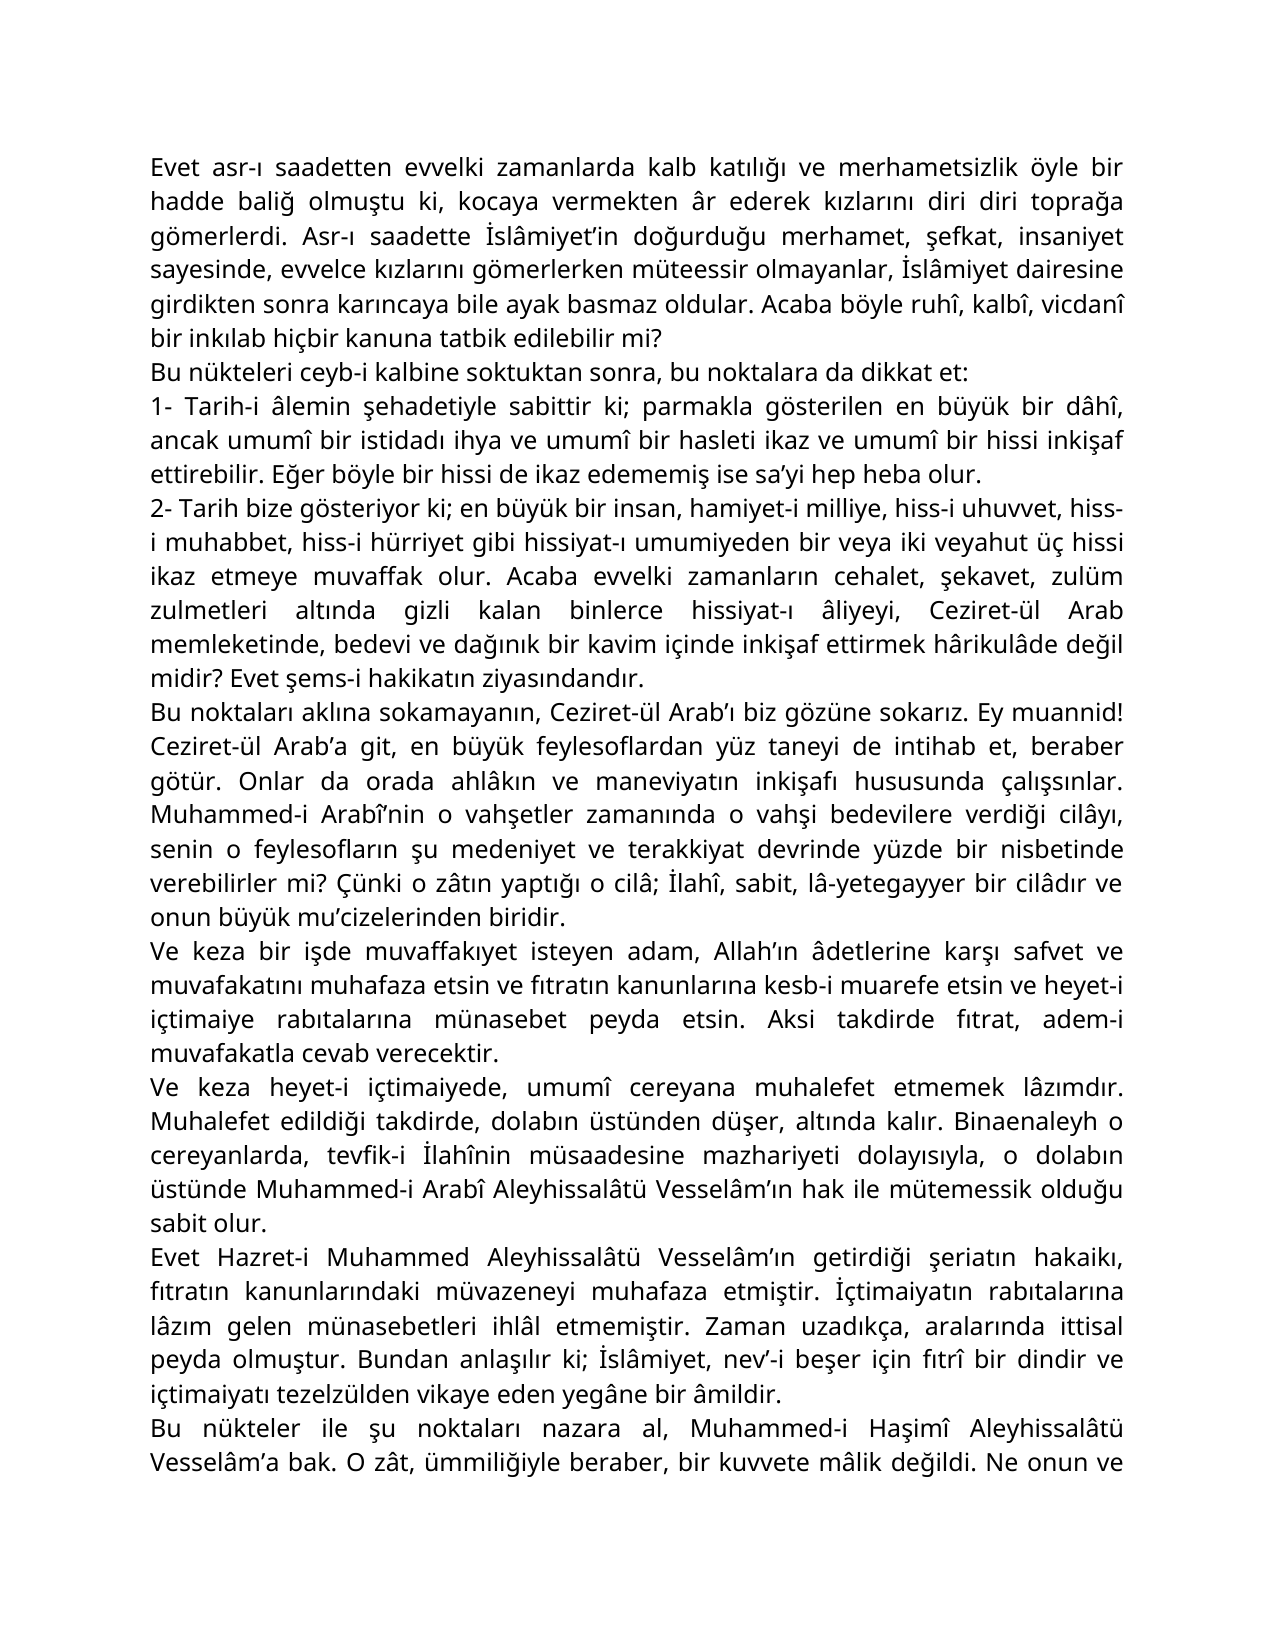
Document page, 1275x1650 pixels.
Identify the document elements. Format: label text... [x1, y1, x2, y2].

text Evet Hazret-i Muhammed Aleyhissalâtü Vesselâm’ın getirdiği şeriatın hakaikı, fıtratın kanunlarındaki müvazeneyi muhafaza etmiştir. İçtimaiyatın rabıtalarına lâzım gelen münasebetleri ihlâl etmemiştir. Zaman uzadıkça, aralarında ittisal peyda olmuştur. Bundan anlaşılır ki; İslâmiyet, nev’-i beşer için fıtrî bir dindir ve içtimaiyatı tezelzülden vikaye eden yegâne bir âmildir. [150, 1240, 1125, 1410]
text Ve keza bir işde muvaffakıyet isteyen adam, Allah’ın âdetlerine karşı safvet ve muvafakatını muhafaza etsin ve fıtratın kanunlarına kesb-i muarefe etsin ve heyet-i içtimaiye rabıtalarına münasebet peyda etsin. Aksi takdirde fıtrat, adem-i muvafakatla cevab verecektir. [150, 933, 1125, 1070]
text 2- Tarih bize gösteriyor ki; en büyük bir insan, hamiyet-i milliye, hiss-i uhuvvet, hiss-i muhabbet, hiss-i hürriyet gibi hissiyat-ı umumiyeden bir veya iki veyahut üç hissi ikaz etmeye muvaffak olur. Acaba evvelki zamanların cehalet, şekavet, zulüm zulmetleri altında gizli kalan binlerce hissiyat-ı âliyeyi, Ceziret-ül Arab memleketinde, bedevi ve dağınık bir kavim içinde inkişaf ettirmek hârikulâde değil midir? Evet şems-i hakikatın ziyasındandır. [150, 491, 1125, 695]
text Bu nükteler ile şu noktaları nazara al, Muhammed-i Haşimî Aleyhissalâtü Vesselâm’a bak. O zât, ümmiliğiyle beraber, bir kuvvete mâlik değildi. Ne onun ve [150, 1410, 1125, 1478]
text Bu nükteleri ceyb-i kalbine soktuktan sonra, bu noktalara da dikkat et: [150, 354, 1125, 388]
text 1- Tarih-i âlemin şehadetiyle sabittir ki; parmakla gösterilen en büyük bir dâhî, ancak umumî bir istidadı ihya ve umumî bir hasleti ikaz ve umumî bir hissi inkişaf ettirebilir. Eğer böyle bir hissi de ikaz edememiş ise sa’yi hep heba olur. [150, 388, 1125, 491]
text Bu noktaları aklına sokamayanın, Ceziret-ül Arab’ı biz gözüne sokarız. Ey muannid! Ceziret-ül Arab’a git, en büyük feylesoflardan yüz taneyi de intihab et, beraber götür. Onlar da orada ahlâkın ve maneviyatın inkişafı hususunda çalışsınlar. Muhammed-i Arabî’nin o vahşetler zamanında o vahşi bedevilere verdiği cilâyı, senin o feylesofların şu medeniyet ve terakkiyat devrinde yüzde bir nisbetinde verebilirler mi? Çünki o zâtın yaptığı o cilâ; İlahî, sabit, lâ-yetegayyer bir cilâdır ve onun büyük mu’cizelerinden biridir. [150, 695, 1125, 933]
text Evet asr-ı saadetten evvelki zamanlarda kalb katılığı ve merhametsizlik öyle bir hadde baliğ olmuştu ki, kocaya vermekten âr ederek kızlarını diri diri toprağa gömerlerdi. Asr-ı saadette İslâmiyet’in doğurduğu merhamet, şefkat, insaniyet sayesinde, evvelce kızlarını gömerlerken müteessir olmayanlar, İslâmiyet dairesine girdikten sonra karıncaya bile ayak basmaz oldular. Acaba böyle ruhî, kalbî, vicdanî bir inkılab hiçbir kanuna tatbik edilebilir mi? [150, 150, 1125, 354]
text Ve keza heyet-i içtimaiyede, umumî cereyana muhalefet etmemek lâzımdır. Muhalefet edildiği takdirde, dolabın üstünden düşer, altında kalır. Binaenaleyh o cereyanlarda, tevfik-i İlahînin müsaadesine mazhariyeti dolayısıyla, o dolabın üstünde Muhammed-i Arabî Aleyhissalâtü Vesselâm’ın hak ile mütemessik olduğu sabit olur. [150, 1070, 1125, 1240]
